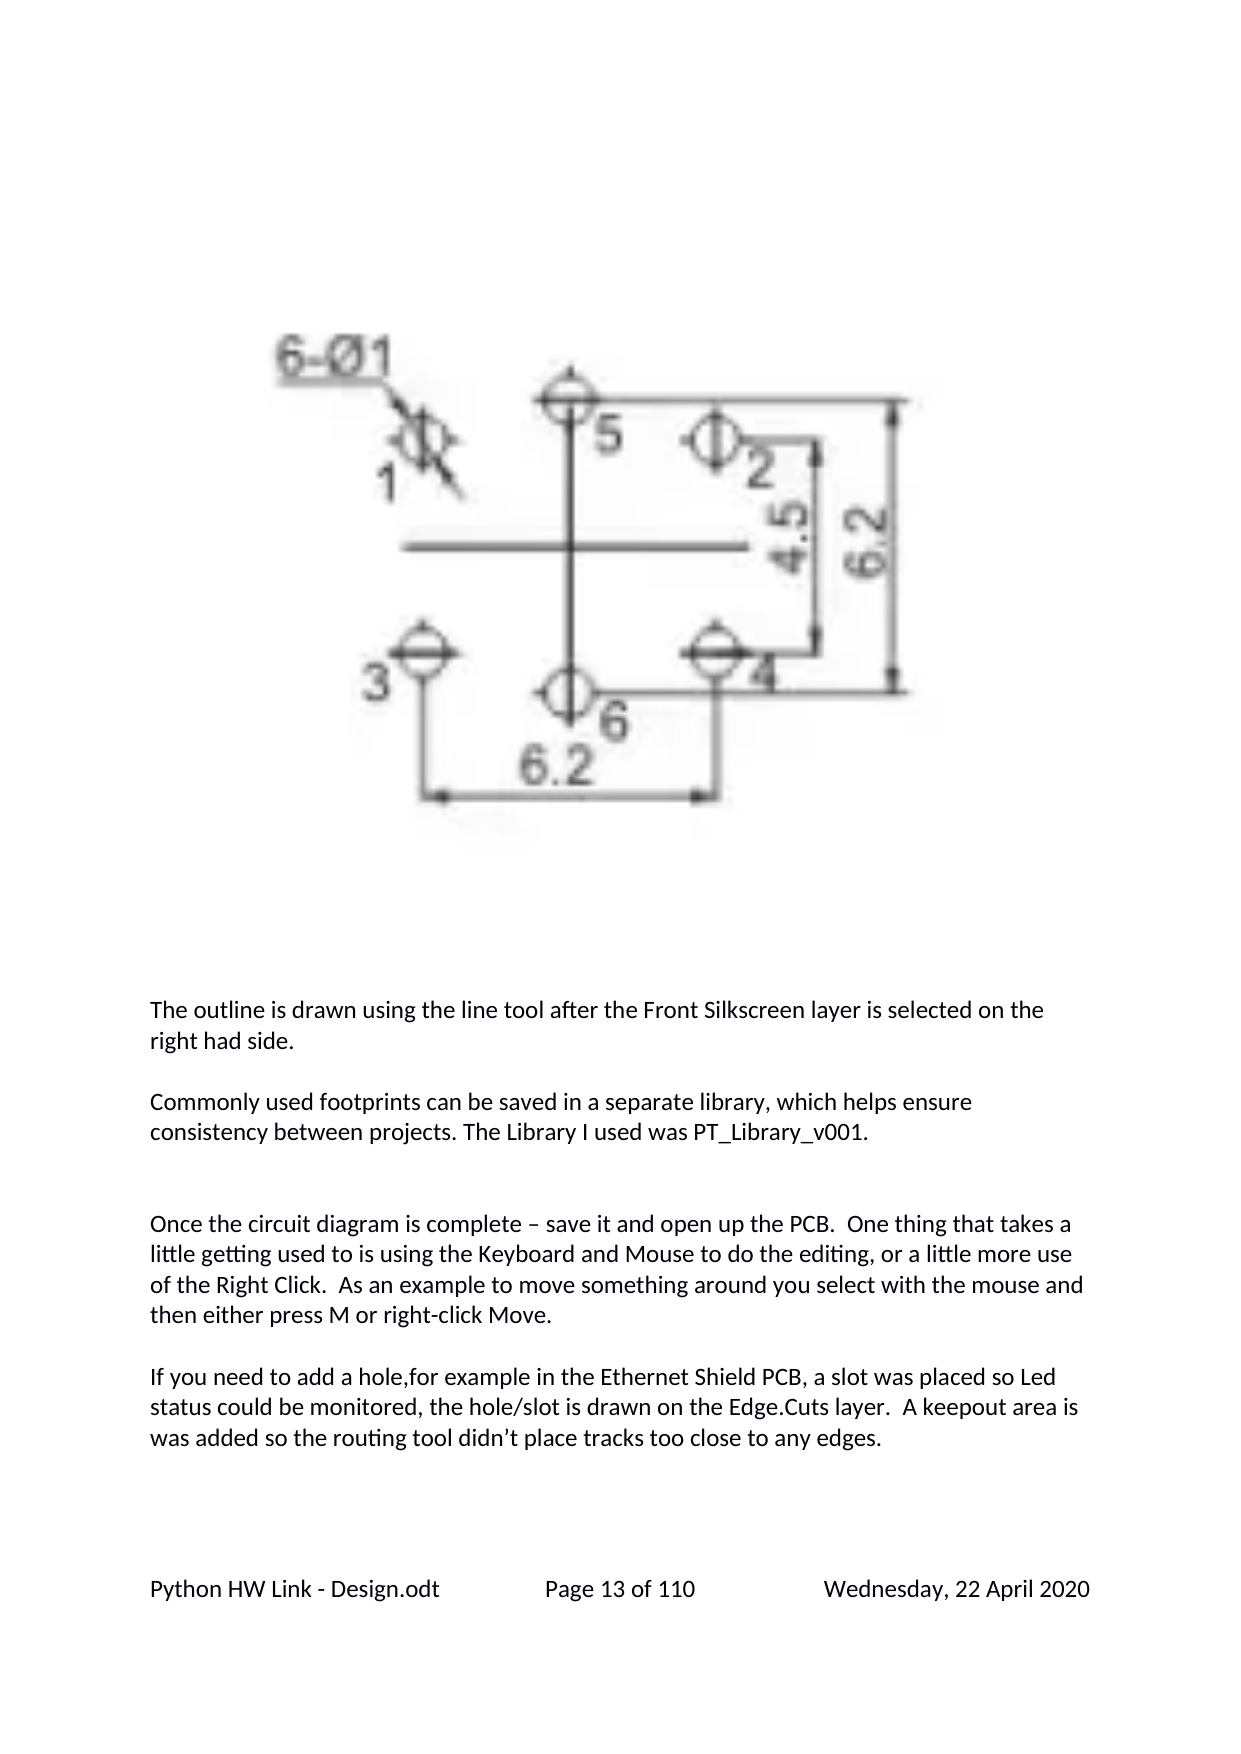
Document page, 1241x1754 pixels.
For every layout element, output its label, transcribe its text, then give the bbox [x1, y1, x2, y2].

text Commonly used footprints can be saved in a separate library, which helps ensure consistency between projects. The Library I used was PT_Library_v001. [150, 1086, 1090, 1147]
picture [150, 150, 1091, 903]
text The outline is drawn using the line tool after the Front Silkscreen layer is selected on the right had side. [150, 994, 1090, 1055]
text If you need to add a hole,for example in the Ethernet Shield PCB, a slot was placed so Led status could be monitored, the hole/slot is drawn on the Edge.Cuts layer. A keepout area is was added so the routing tool didn’t place tracks too close to any edges. [150, 1361, 1090, 1452]
text Once the circuit diagram is complete – save it and open up the PCB. One thing that takes a little getting used to is using the Keyboard and Mouse to do the editing, or a little more use of the Right Click. As an example to move something around you select with the mouse and then either press M or right-click Move. [150, 1208, 1090, 1330]
